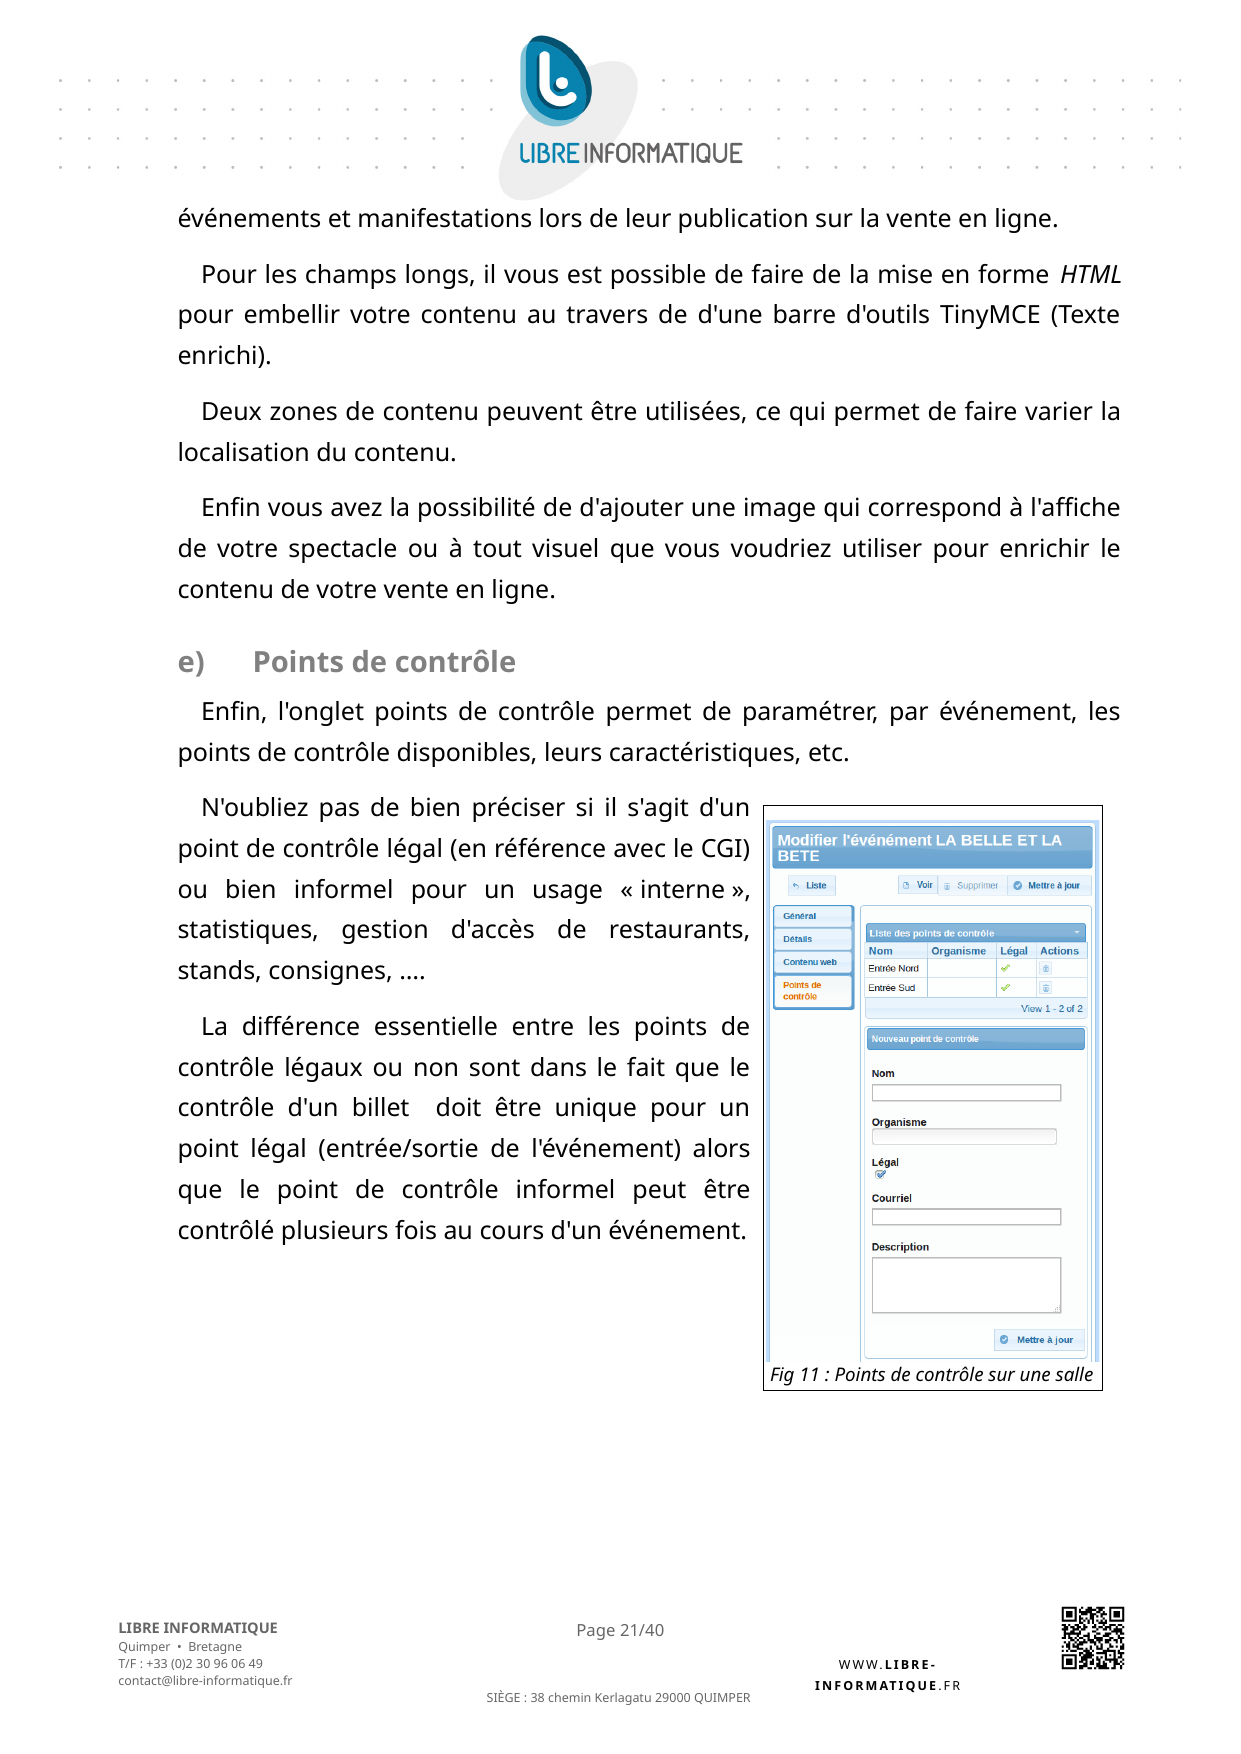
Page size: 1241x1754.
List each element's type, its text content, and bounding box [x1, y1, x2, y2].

text Enfin, l'onglet points de contrôle permet de paramétrer, par événement, les points de contrôle disponibles, leurs caractéristiques, etc. [177, 693, 1122, 768]
picture [765, 820, 1100, 1362]
text événements et manifestations lors de leur publication sur la vente en ligne. [177, 201, 1122, 235]
text Fig 11 : Points de contrôle sur une salle [766, 1362, 1099, 1387]
picture [557, 78, 567, 88]
text [764, 806, 1102, 1390]
subtitle Points de contrôle [177, 641, 1122, 681]
text Enfin vous avez la possibilité de d'ajouter une image qui correspond à l'affiche de votre spectacle ou à tout visuel que vous voudriez utiliser pour enrichir le contenu de votre vente en ligne. [177, 489, 1122, 605]
text Deux zones de contenu peuvent être utilisées, ce qui permet de faire varier la localisation du contenu. [177, 393, 1122, 468]
picture [540, 52, 576, 106]
text La différence essentielle entre les points de contrôle légaux ou non sont dans le fait que le contrôle d'un billet doit être unique pour un point légal (entrée/sortie de l'événement) alors que le point de contrôle informel peut être contrôlé plusieurs fois au cours d'un événement. [177, 1008, 763, 1247]
picture [59, 35, 1182, 201]
text Pour les champs longs, il vous est possible de faire de la mise en forme HTML pour embellir votre contenu au travers de d'une barre d'outils TinyMCE (Texte enrichi). [177, 256, 1122, 372]
picture [1051, 1596, 1135, 1680]
text N'oubliez pas de bien préciser si il s'agit d'un point de contrôle légal (en référence avec le CGI) ou bien informel pour un usage « interne », statistiques, gestion d'accès de restaurants, stands, consignes, …. [177, 790, 1122, 987]
